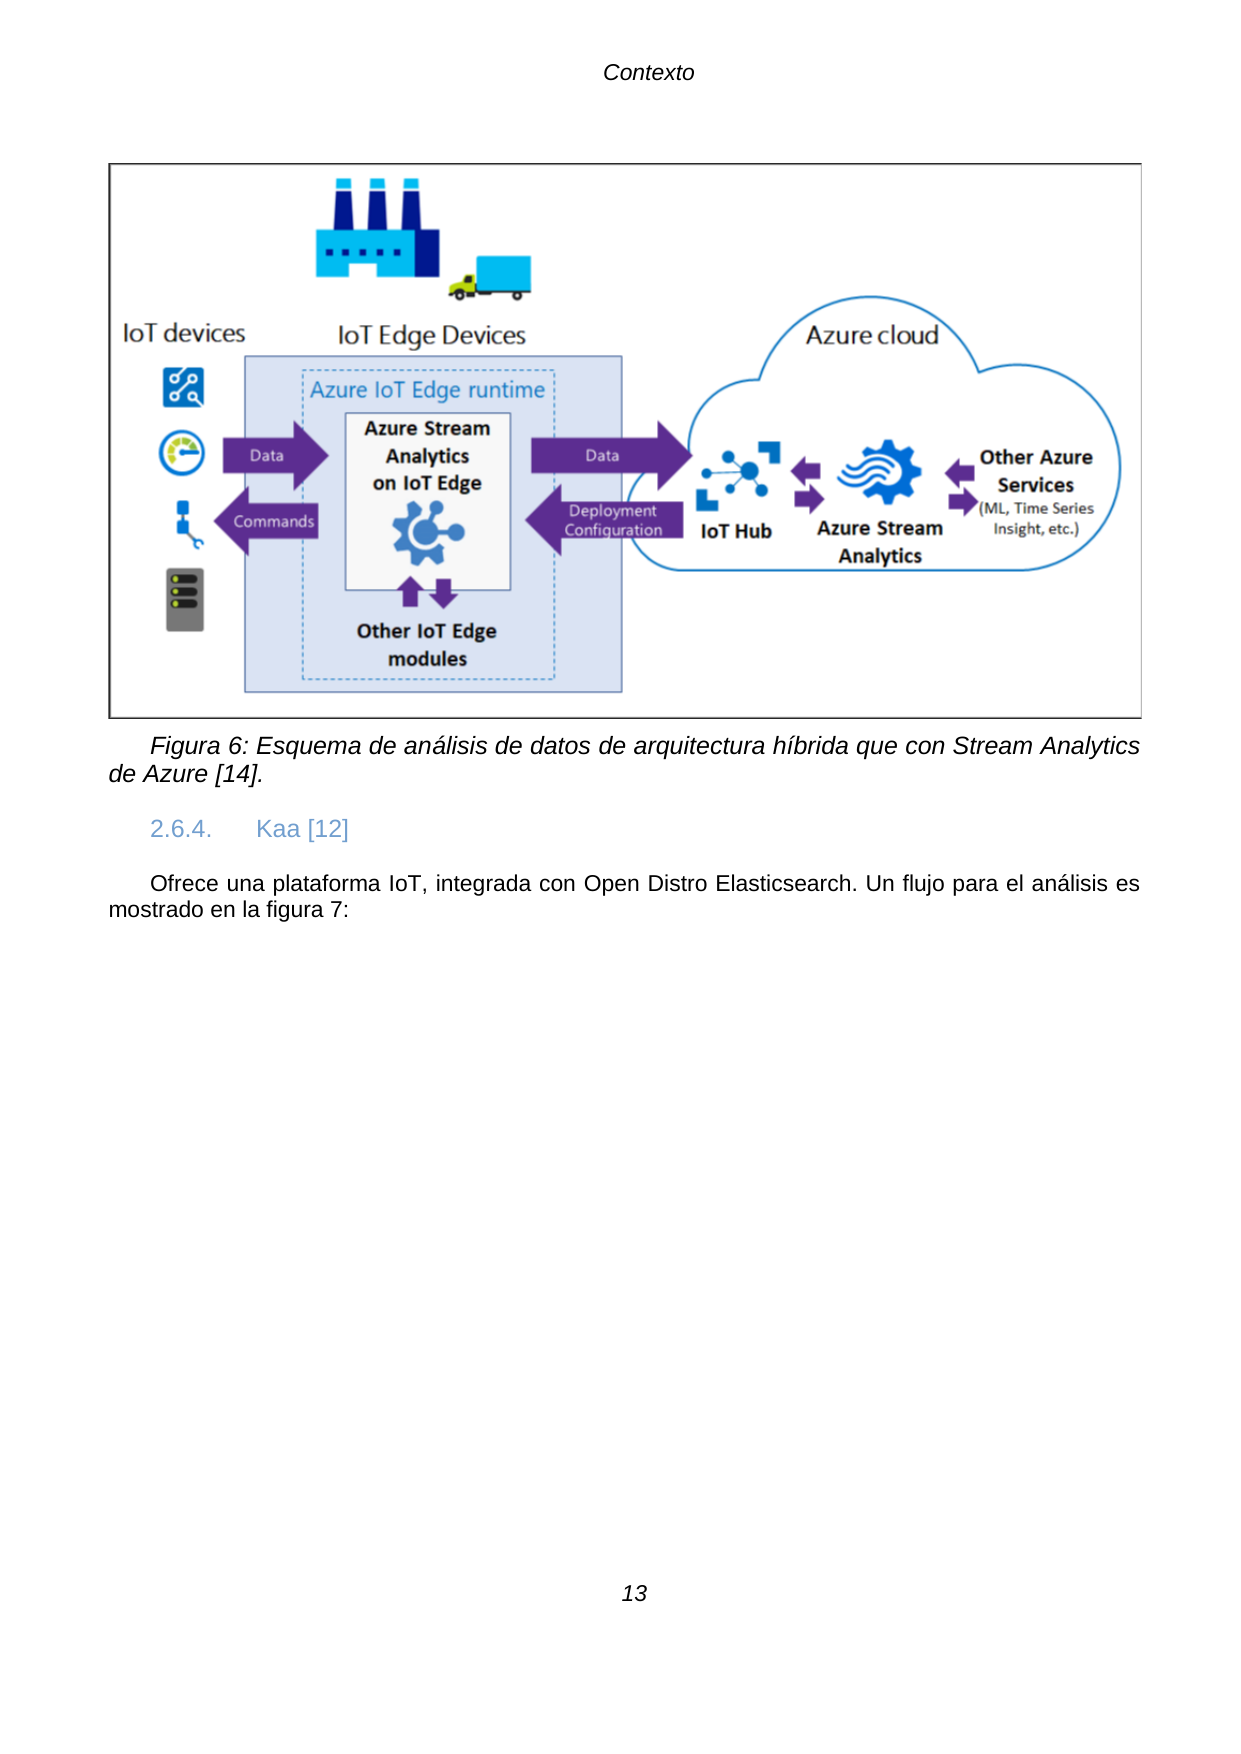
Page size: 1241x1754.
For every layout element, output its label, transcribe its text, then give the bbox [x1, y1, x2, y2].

text Ofrece una plataforma IoT, integrada con Open Distro Elasticsearch. Un flujo para el análisis es mostrado en la figura 7: [108, 869, 1142, 922]
picture [108, 163, 1142, 719]
text Figura 6: Esquema de análisis de datos de arquitectura híbrida que con Stream Analytics de Azure [14]. [108, 719, 1142, 788]
subtitle Kaa [12] [150, 814, 1142, 843]
